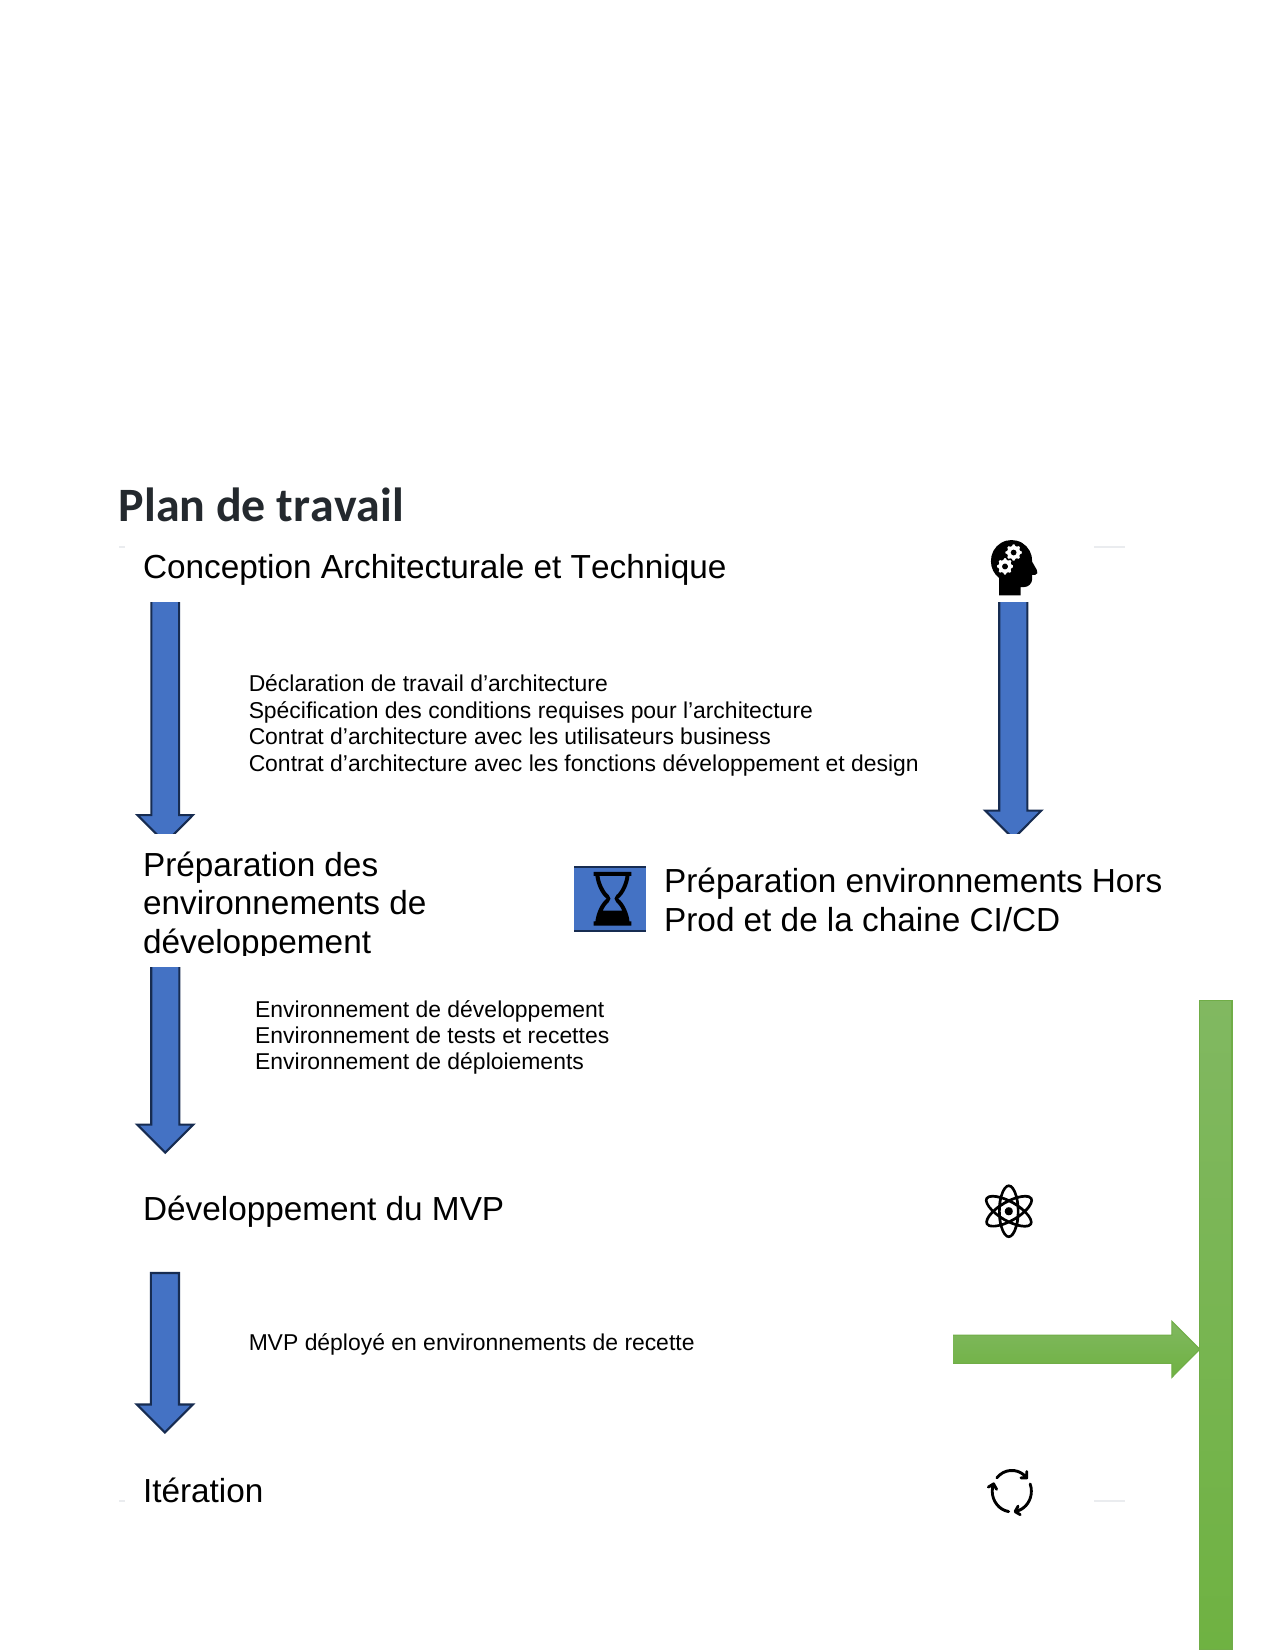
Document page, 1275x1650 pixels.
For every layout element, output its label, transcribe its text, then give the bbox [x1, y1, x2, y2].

text [1028, 547, 1076, 586]
text Environnement de développement [255, 996, 938, 1022]
text MVP déployé en environnements de recette [248, 1329, 938, 1355]
text Conception Architecturale et Technique [143, 547, 999, 586]
text Déclaration de travail d’architecture [248, 670, 938, 697]
text Contrat d’architecture avec les fonctions développement et design [248, 749, 938, 776]
text Développement du MVP [143, 1189, 1002, 1228]
subtitle Plan de travail [119, 475, 1125, 546]
text Préparation des environnements de développement [143, 845, 556, 956]
text Contrat d’architecture avec les utilisateurs business [248, 723, 938, 749]
text Environnement de tests et recettes [255, 1022, 938, 1048]
text Environnement de déploiements [255, 1048, 938, 1074]
text Préparation environnements Hors Prod et de la chaine CI/CD [664, 861, 1226, 938]
text Itération [143, 1471, 1076, 1509]
text Spécification des conditions requises pour l’architecture [248, 697, 938, 723]
subtitle [128, 534, 1091, 599]
text [1016, 1189, 1076, 1228]
